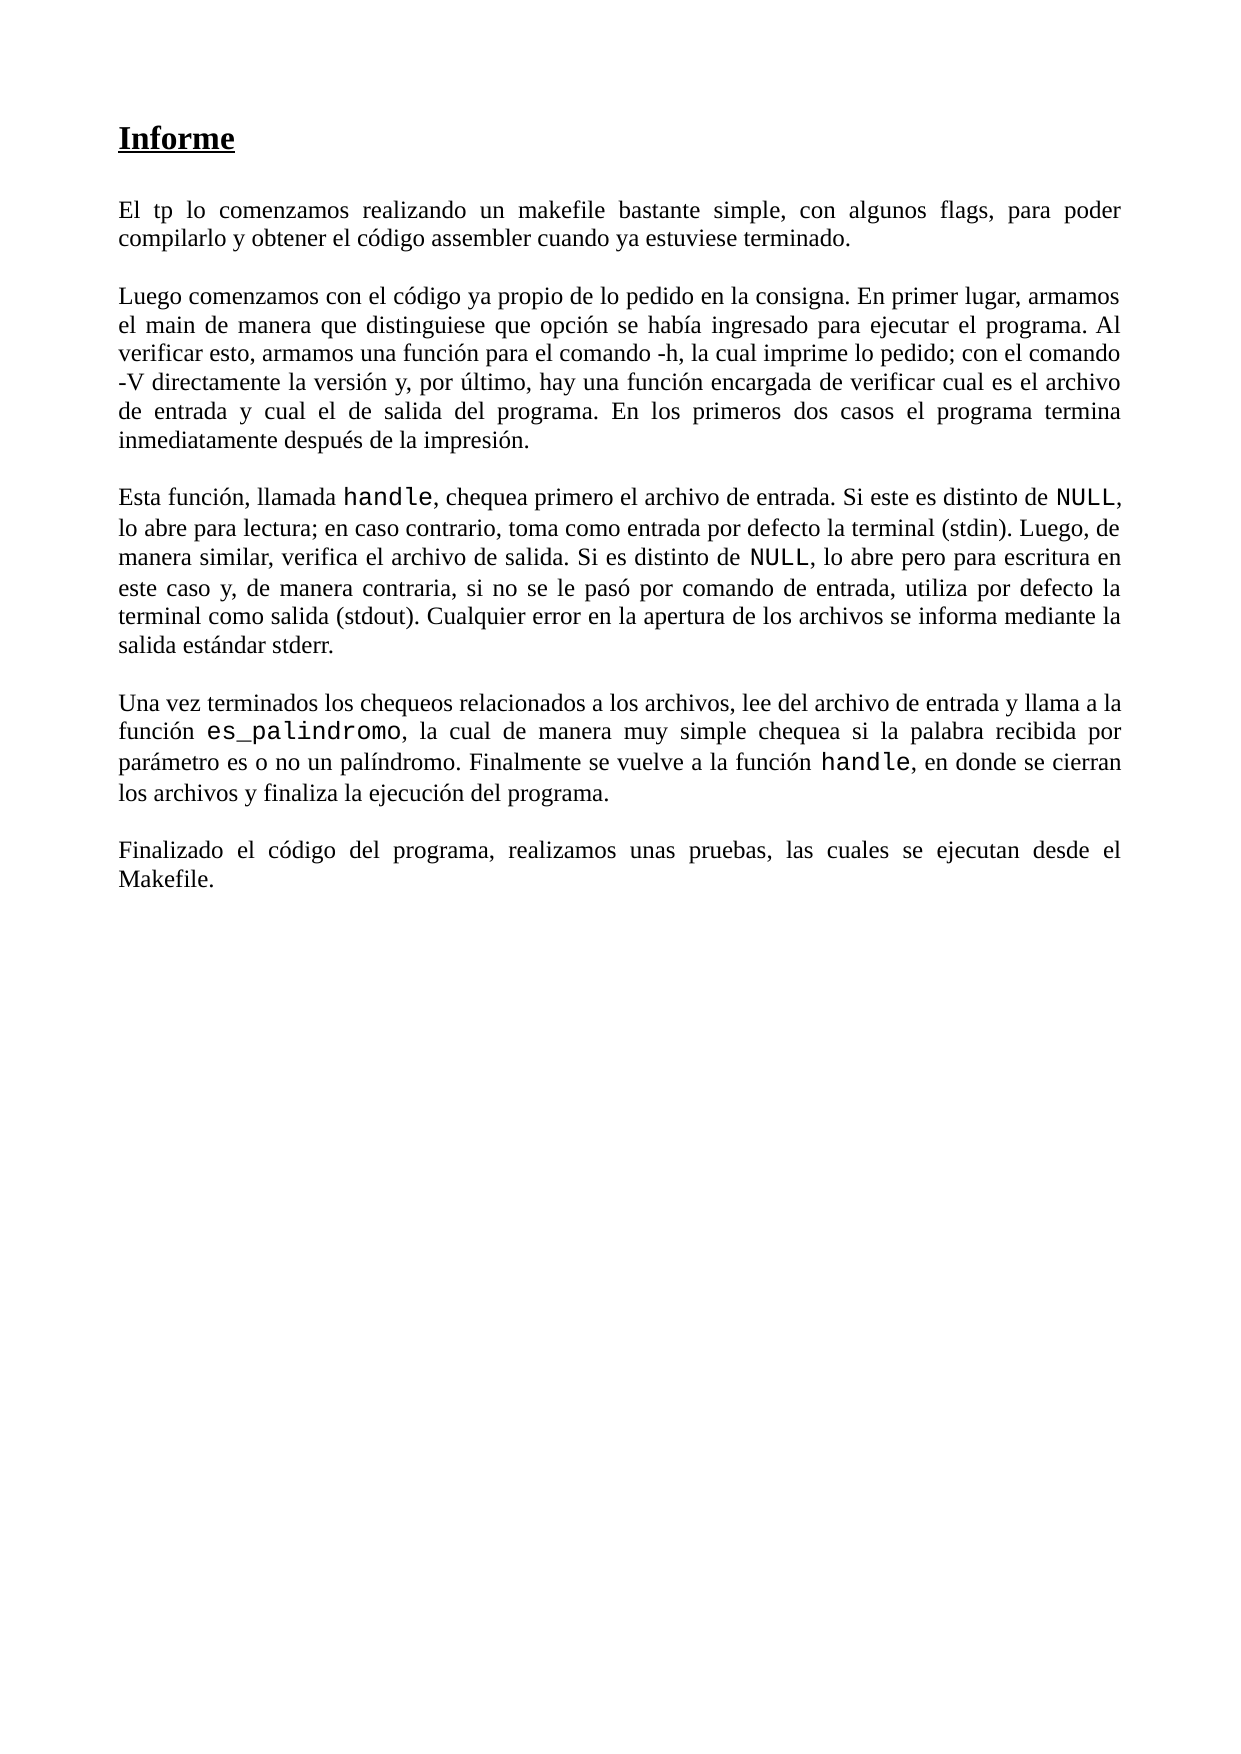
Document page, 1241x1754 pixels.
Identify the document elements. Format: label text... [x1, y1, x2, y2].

text Finalizado el código del programa, realizamos unas pruebas, las cuales se ejecutan desde el Makefile. [118, 836, 1122, 893]
text Luego comenzamos con el código ya propio de lo pedido en la consigna. En primer lugar, armamos el main de manera que distinguiese que opción se había ingresado para ejecutar el programa. Al verificar esto, armamos una función para el comando -h, la cual imprime lo pedido; con el comando -V directamente la versión y, por último, hay una función encargada de verificar cual es el archivo de entrada y cual el de salida del programa. En los primeros dos casos el programa termina inmediatamente después de la impresión. [118, 281, 1122, 453]
text Esta función, llamada handle, chequea primero el archivo de entrada. Si este es distinto de NULL, lo abre para lectura; en caso contrario, toma como entrada por defecto la terminal (stdin). Luego, de manera similar, verifica el archivo de salida. Si es distinto de NULL, lo abre pero para escritura en este caso y, de manera contraria, si no se le pasó por comando de entrada, utiliza por defecto la terminal como salida (stdout). Cualquier error en la apertura de los archivos se informa mediante la salida estándar stderr. [118, 482, 1122, 659]
text Informe [118, 118, 1122, 156]
text Una vez terminados los chequeos relacionados a los archivos, lee del archivo de entrada y llama a la función es_palindromo, la cual de manera muy simple chequea si la palabra recibida por parámetro es o no un palíndromo. Finalmente se vuelve a la función handle, en donde se cierran los archivos y finaliza la ejecución del programa. [118, 688, 1122, 807]
text El tp lo comenzamos realizando un makefile bastante simple, con algunos flags, para poder compilarlo y obtener el código assembler cuando ya estuviese terminado. [118, 195, 1122, 252]
